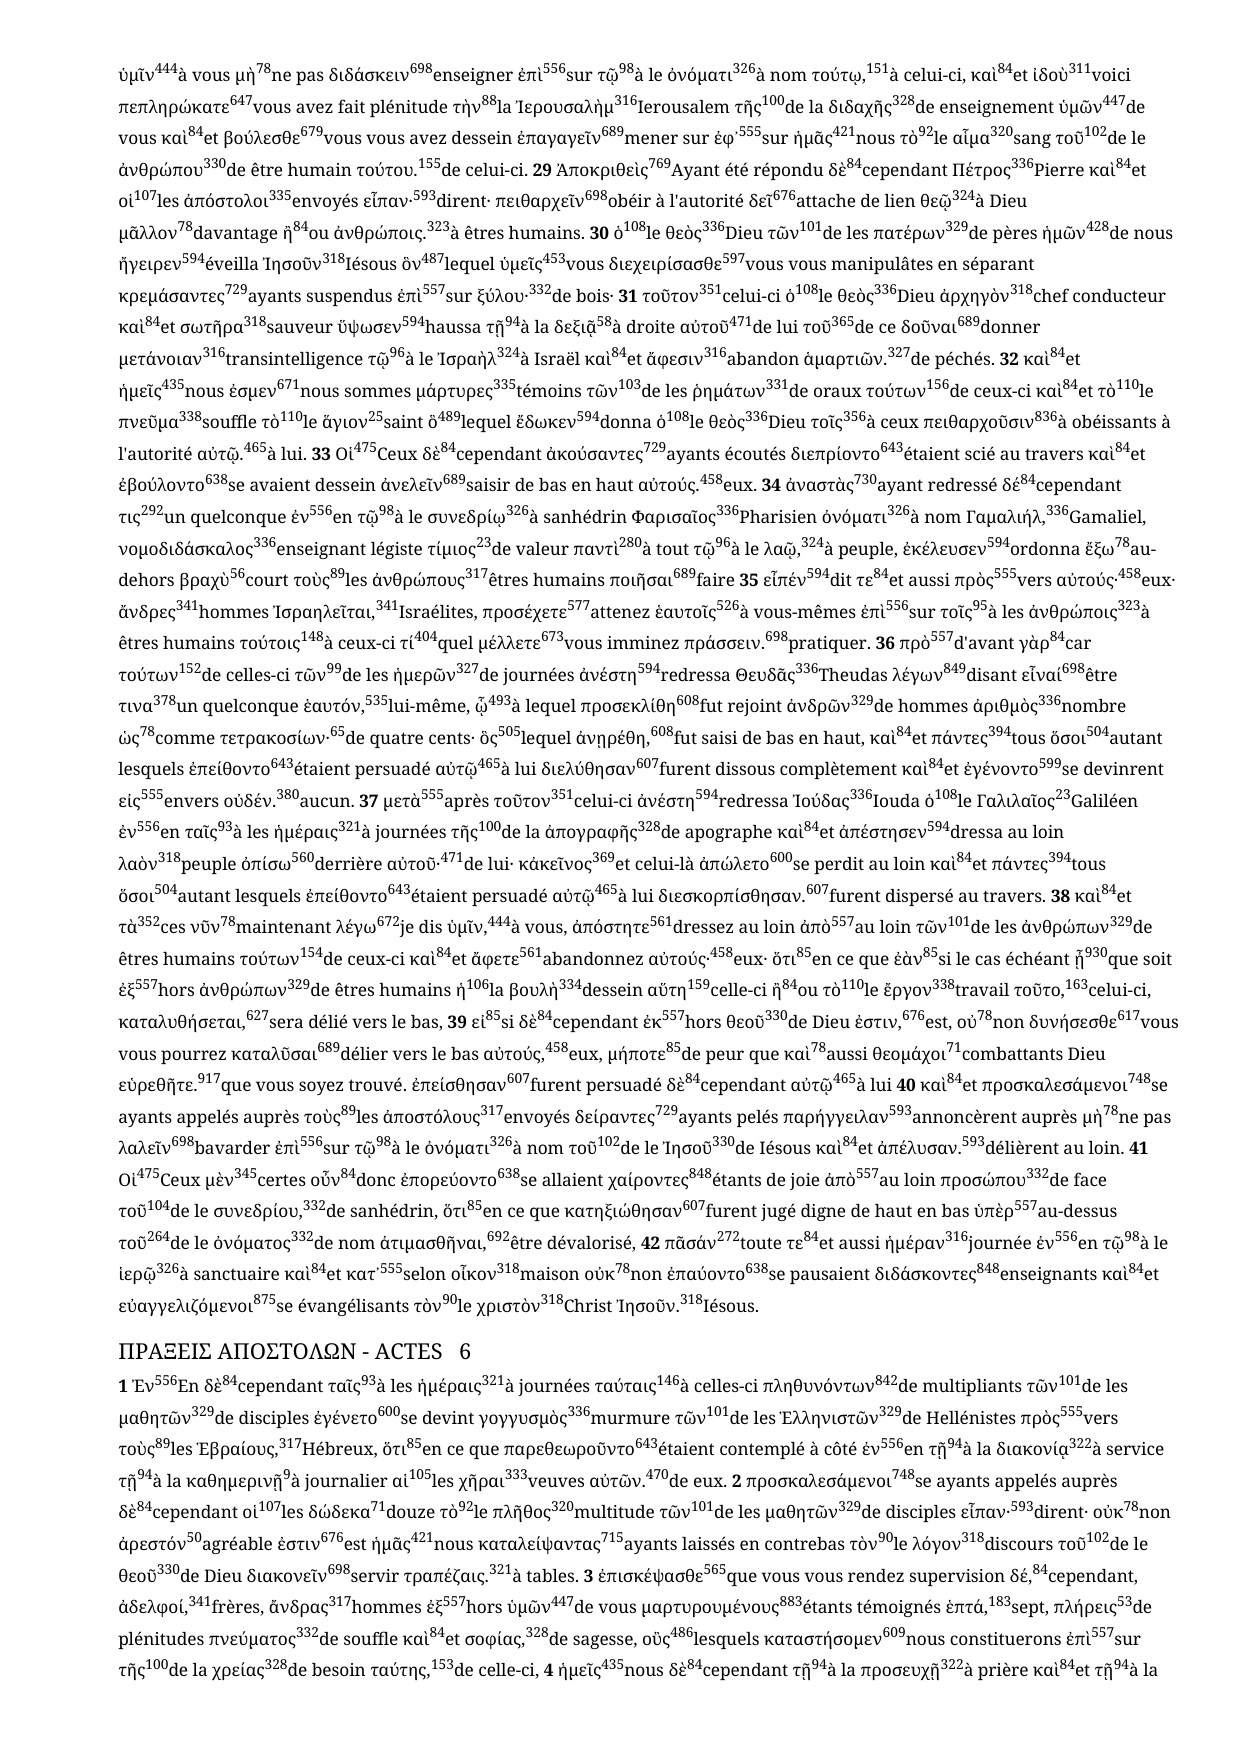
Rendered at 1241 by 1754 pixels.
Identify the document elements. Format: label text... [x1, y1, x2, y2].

text 1 Ἀνὴρ336Homme δέ84cependant τις292un quelconque Ἁνανίας336Ananias ὀνόματι326à nom σὺν556avec Σαπφείρῃ322à Sappheira τῇ94à la γυναικὶ322à femme αὐτοῦ471de lui ἐπώλησεν594troqua κτῆμα320acquisition 2 καὶ84et ἐνοσφίσατο600se détourna ἀπὸ557au loin τῆς100de la τιμῆς,328de valeur, συνειδυίης785de ayante vue avec καὶ78aussi τῆς100de la γυναικός,328de femme, καὶ84et ἐνέγκας730ayant porté μέρος320part τι276un quelconque παρὰ555à côté τοὺς89les πόδας317pieds τῶν101de les ἀποστόλων329de envoyés ἔθηκεν.594posa. 3 εἶπεν594dit δὲ84cependant ὁ108le Πέτρος·336Pierre· Ἁνανία,342Ananias, διὰ555par le fait de τί404quel ἐπλήρωσεν594fit plénitude ὁ108le σατανᾶς336Satan τὴν88la καρδίαν316coeur σου,448de toi, ψεύσασθαί691se mentir σε442toi τὸ92le πνεῦμα320souffle τὸ92le ἅγιον6saint καὶ84et νοσφίσασθαι691se détourner ἀπὸ557au loin τῆς100de la τιμῆς328de valeur τοῦ104de le χωρίου;332de emplacement? 4 οὐχὶ345non pas μένον851restant σοὶ445à toi ἔμενεν633restait καὶ84et πραθὲν771ayant été vendu ἐν556en τῇ94à la σῇ240à tienne ἐξουσίᾳ322à autorité ὑπῆρχεν;633subsistait? τί404quel ὅτι85en ce que ἔθου598tu te posas ἐν556en τῇ94à la καρδίᾳ322à coeur σου448de toi τὸ92le πρᾶγμα320acte τοῦτο;145celui-ci? οὐκ84non ἐψεύσω598tu te mentis ἀνθρώποις323à êtres humains ἀλλὰ84mais τῷ96à le θεῷ.324à Dieu. 5 ἀκούων849écoutant δὲ84cependant ὁ108le Ἁνανίας336Ananias τοὺς89les λόγους317discours τούτους142ceux-ci πεσὼν730ayant tombé ἐξέψυξεν,594expira l'âme, καὶ84et ἐγένετο600se devint φόβος336effroi μέγας23grand ἐπὶ555sur πάντας377tous τοὺς350ceux ἀκούοντας.830écoutants. 6 ἀναστάντες729ayants redressés δὲ84cependant οἱ107les νεώτεροι22plus jeunes συνέστειλαν593équipèrent ensemble αὐτὸν459lui καὶ84et ἐξενέγκαντες729ayants exportés ἔθαψαν.593ensevelirent. 7 Ἐγένετο600Se devint δὲ84cependant ὡς78comme ὡρῶν327de heures τριῶν193de trois διάστημα338intervalle καὶ84et ἡ106la γυνὴ334femme αὐτοῦ471de lui μὴ78ne pas εἰδυῖα790ayante sue τὸ353ce γεγονὸς781ayant devenu εἰσῆλθεν.594vint à l'intérieur. 8 ἀπεκρίθη608fut répondu δὲ84cependant πρὸς555vers αὐτὴν457elle Πέτρος·336Pierre· εἰπέ562dis μοι,425à moi, εἰ85si τοσούτου365de aussi grand τὸ92le χωρίον320emplacement ἀπέδοσθε;597vous vous redonnâtes? ἡ474celle δὲ84cependant εἶπεν·594dit· ναί,309oui, τοσούτου.365de aussi grand. 9 ὁ108le δὲ84cependant Πέτρος336Pierre πρὸς555vers αὐτήν·457elle· τί404quel ὅτι85en ce que συνεφωνήθη608fut sonné ensemble ὑμῖν444à vous πειράσαι689mettre en tentation τὸ92le πνεῦμα320souffle κυρίου;330de Maître? ἰδοὺ311voici οἱ107les πόδες335pieds τῶν362de ceux θαψάντων724de ayants ensevelis τὸν90le ἄνδρα318homme σου448de toi ἐπὶ556sur τῇ94à la θύρᾳ322à porte καὶ84et ἐξοίσουσίν613exporteront σε.442toi. 10 ἔπεσεν594tomba δὲ84cependant παραχρῆμα78instantanément πρὸς555vers τοὺς89les πόδας317pieds αὐτοῦ471de lui καὶ84et ἐξέψυξεν·594expira l'âme· εἰσελθόντες729ayants venus à l'intérieur δὲ84cependant οἱ107les νεανίσκοι335adolescents εὗρον593trouvèrent αὐτὴν457elle νεκρὰν31morte καὶ84et ἐξενέγκαντες729ayants exportés ἔθαψαν593ensevelirent πρὸς555vers τὸν90le ἄνδρα318homme αὐτῆς,469de elle, 11 καὶ84et ἐγένετο600se devint φόβος336effroi μέγας23grand ἐφ᾽555sur ὅλην272toute entière τὴν88la ἐκκλησίαν316église καὶ84et ἐπὶ555sur πάντας377tous τοὺς350ceux ἀκούοντας830écoutants ταῦτα.352ceux-ci. 12 Διὰ557Par δὲ84cependant τῶν99de les χειρῶν327de mains τῶν101de les ἀποστόλων329de envoyés ἐγίνετο639se devenait σημεῖα337signes καὶ84et τέρατα337prodiges πολλὰ293nombreux ἐν556en τῷ96à le λαῷ.324à peuple. καὶ84et ἦσαν632étaient ὁμοθυμαδὸν78en même fureur πάντες394tous ἐν556en τῇ94à la στοᾷ322à portique Σολομῶντος,330de Solomon, 13 τῶν101de les δὲ84cependant λοιπῶν388de restants οὐδεὶς395aucun ἐτόλμα633osait κολλᾶσθαι701être collé αὐτοῖς,464à eux, ἀλλ᾽84mais ἐμεγάλυνεν633magnifiait αὐτοὺς458eux ὁ108le λαός.336peuple. 14 μᾶλλον78davantage δὲ84cependant προσετίθεντο643étaient apposé πιστεύοντες848croyants τῷ96à le κυρίῳ,324à Maître, πλήθη337multitudes ἀνδρῶν329de hommes τε84et aussi καὶ84et γυναικῶν,327de femmes, 15 ὥστε85de sorte que καὶ78aussi εἰς555envers τὰς87les πλατείας315places ἐκφέρειν698exporter τοὺς89les ἀσθενεῖς53infirmes καὶ84et τιθέναι698poser ἐπὶ557sur κλιναρίων331de sommiers καὶ84et κραβάττων,329de grabats, ἵνα85afin que ἐρχομένου870de se venant Πέτρου330de Pierre κἂν85et si ἡ106la σκιὰ334ombre ἐπισκιάσῃ908que ombre sur τινὶ383à un quelconque αὐτῶν.470de eux. 16 συνήρχετο639se venait ensemble δὲ84cependant καὶ78aussi τὸ110le πλῆθος338multitude τῶν99de les πέριξ78alentour πόλεων327de cités Ἰερουσαλὴμ328de Ierousalem φέροντες848portants ἀσθενεῖς53infirmes καὶ84et ὀχλουμένους883étants remués en foules ὑπὸ557sous πνευμάτων331de souffles ἀκαθάρτων,18de impurs, οἵτινες504lesquels des quelconques ἐθεραπεύοντο643étaient soigné ἅπαντες.394en totalités. 17 Ἀναστὰς730Ayant redressé δὲ84cependant ὁ108le ἀρχιερεὺς336chef sacrificateur καὶ84et πάντες291tous οἱ368ceux σὺν556avec αὐτῷ,465à lui, ἡ106la οὖσα847étante αἵρεσις334hérésie τῶν101de les Σαδδουκαίων,329de Sadducéens, ἐπλήσθησαν607furent rempli ζήλου330de zèle 18 καὶ84et ἐπέβαλον593surjetèrent τὰς247les χεῖρας315mains ἐπὶ555sur τοὺς89les ἀποστόλους317envoyés καὶ84et ἔθεντο599se posèrent αὐτοὺς458eux ἐν556en τηρήσει322à garde δημοσίᾳ.9à publique. 19 Ἄγγελος336Messager δὲ84cependant κυρίου330de Maître διὰ557par νυκτὸς328de nuit ἤνοιξε594ouvrit τὰς87les θύρας315portes τῆς100de la φυλακῆς328de gardiennage ἐξαγαγών730ayant conduit dehors τε84et aussi αὐτοὺς458eux εἶπεν·594dit· 20 πορεύεσθε581que vous vous allez καὶ84et σταθέντες768ayants étés dressés λαλεῖτε577bavardez ἐν556en τῷ98à le ἱερῷ326à sanctuaire τῷ96à le λαῷ324à peuple πάντα275tous τὰ91les ῥήματα319oraux τῆς100de la ζωῆς328de vie ταύτης.153de celle-ci. 21 ἀκούσαντες729ayants écoutés δὲ84cependant εἰσῆλθον593vinrent à l'intérieur ὑπὸ555sous τὸν90le ὄρθρον318aube εἰς555envers τὸ92le ἱερὸν320sanctuaire καὶ84et ἐδίδασκον.632enseignaient. Παραγενόμενος749Se ayant devenu à côté δὲ84cependant ὁ108le ἀρχιερεὺς336chef sacrificateur καὶ84et οἱ368ceux σὺν556avec αὐτῷ465à lui συνεκάλεσαν593appelèrent ensemble τὸ92le συνέδριον320sanhédrin καὶ84et πᾶσαν272toute τὴν88la γερουσίαν316gérousie τῶν101de les υἱῶν329de fils Ἰσραὴλ330de Israël καὶ84et ἀπέστειλαν593envoyèrent εἰς555envers τὸ92le δεσμωτήριον320détention ἀχθῆναι692être conduit αὐτούς.458eux. 22 οἱ475ceux δὲ84cependant παραγενόμενοι748se ayants devenus à côté ὑπηρέται335ministres οὐχ78non εὗρον593trouvèrent αὐτοὺς458eux ἐν556en τῇ94à la φυλακῇ·322à gardiennage· ἀναστρέψαντες729ayants tournés de bas en haut δὲ84cependant ἀπήγγειλαν593rapportèrent annonce 23 λέγοντες848disants ὅτι85en ce que τὸ92le δεσμωτήριον320détention εὕρομεν589nous trouvâmes κεκλεισμένον807ayant été fermé à clef ἐν556en πάσῃ278à toute ἀσφαλείᾳ322à sécurité καὶ84et τοὺς89les φύλακας317gardiens ἑστῶτας778ayants dressés ἐπὶ557sur τῶν99de les θυρῶν,327de portes, ἀνοίξαντες729ayants ouverts δὲ84cependant ἔσω78dedans οὐδένα378aucun εὕρομεν.589nous trouvâmes. 24 ὡς85comme δὲ84cependant ἤκουσαν593écoutèrent τοὺς89les λόγους317discours τούτους142ceux-ci ὅ108le τε84et aussi στρατηγὸς336stratège τοῦ104de le ἱεροῦ332de sanctuaire καὶ84et οἱ107les ἀρχιερεῖς,335chefs sacrificateurs, διηπόρουν632hésitaient complètement περὶ557autour αὐτῶν470de eux τί417quel ἂν345le cas échéant γένοιτο705que se devienne τοῦτο.371celui-ci. 25 παραγενόμενος749se ayant devenu à côté δέ84cependant τις395un quelconque ἀπήγγειλεν594rapporta annonce αὐτοῖς464à eux ὅτι85en ce que ἰδοὺ311voici οἱ107les ἄνδρες335hommes οὓς486lesquels ἔθεσθε597vous vous posâtes ἐν556en τῇ94à la φυλακῇ322à gardiennage εἰσὶν675sont ἐν556en τῷ98à le ἱερῷ326à sanctuaire ἑστῶτες791ayants dressés καὶ84et διδάσκοντες848enseignants τὸν90le λαόν.318peuple. 26 Τότε78Alors ἀπελθὼν730ayant éloigné ὁ108le στρατηγὸς336stratège σὺν556avec τοῖς95à les ὑπηρέταις323à ministres ἦγεν633conduisait αὐτοὺς458eux οὐ78non μετὰ557avec βίας,328de violence, ἐφοβοῦντο638se effrayaient γὰρ84car τὸν90le λαὸν318peuple μὴ85ne pas λιθασθῶσιν.919que soient pierré. 27 Ἀγαγόντες729Ayants conduits δὲ84cependant αὐτοὺς458eux ἔστησαν593dressèrent ἐν556en τῷ98à le συνεδρίῳ.326à sanhédrin. καὶ84et ἐπηρώτησεν594demanda sur αὐτοὺς458eux ὁ108le ἀρχιερεὺς336chef sacrificateur 28 λέγων·849disant· παραγγελίᾳ322à annonce auprès παρηγγείλαμεν589nous annonçâmes auprès ὑμῖν444à vous μὴ78ne pas διδάσκειν698enseigner ἐπὶ556sur τῷ98à le ὀνόματι326à nom τούτῳ,151à celui-ci, καὶ84et ἰδοὺ311voici πεπληρώκατε647vous avez fait plénitude τὴν88la Ἰερουσαλὴμ316Ierousalem τῆς100de la διδαχῆς328de enseignement ὑμῶν447de vous καὶ84et βούλεσθε679vous vous avez dessein ἐπαγαγεῖν689mener sur ἐφ᾽555sur ἡμᾶς421nous τὸ92le αἷμα320sang τοῦ102de le ἀνθρώπου330de être humain τούτου.155de celui-ci. 29 Ἀποκριθεὶς769Ayant été répondu δὲ84cependant Πέτρος336Pierre καὶ84et οἱ107les ἀπόστολοι335envoyés εἶπαν·593dirent· πειθαρχεῖν698obéir à l'autorité δεῖ676attache de lien θεῷ324à Dieu μᾶλλον78davantage ἢ84ou ἀνθρώποις.323à êtres humains. 30 ὁ108le θεὸς336Dieu τῶν101de les πατέρων329de pères ἡμῶν428de nous ἤγειρεν594éveilla Ἰησοῦν318Iésous ὃν487lequel ὑμεῖς453vous διεχειρίσασθε597vous vous manipulâtes en séparant κρεμάσαντες729ayants suspendus ἐπὶ557sur ξύλου·332de bois· 31 τοῦτον351celui-ci ὁ108le θεὸς336Dieu ἀρχηγὸν318chef conducteur καὶ84et σωτῆρα318sauveur ὕψωσεν594haussa τῇ94à la δεξιᾷ58à droite αὐτοῦ471de lui τοῦ365de ce δοῦναι689donner μετάνοιαν316transintelligence τῷ96à le Ἰσραὴλ324à Israël καὶ84et ἄφεσιν316abandon ἁμαρτιῶν.327de péchés. 32 καὶ84et ἡμεῖς435nous ἐσμεν671nous sommes μάρτυρες335témoins τῶν103de les ῥημάτων331de oraux τούτων156de ceux-ci καὶ84et τὸ110le πνεῦμα338souffle τὸ110le ἅγιον25saint ὃ489lequel ἔδωκεν594donna ὁ108le θεὸς336Dieu τοῖς356à ceux πειθαρχοῦσιν836à obéissants à l'autorité αὐτῷ.465à lui. 33 Οἱ475Ceux δὲ84cependant ἀκούσαντες729ayants écoutés διεπρίοντο643étaient scié au travers καὶ84et ἐβούλοντο638se avaient dessein ἀνελεῖν689saisir de bas en haut αὐτούς.458eux. 34 ἀναστὰς730ayant redressé δέ84cependant τις292un quelconque ἐν556en τῷ98à le συνεδρίῳ326à sanhédrin Φαρισαῖος336Pharisien ὀνόματι326à nom Γαμαλιήλ,336Gamaliel, νομοδιδάσκαλος336enseignant légiste τίμιος23de valeur παντὶ280à tout τῷ96à le λαῷ,324à peuple, ἐκέλευσεν594ordonna ἔξω78au-dehors βραχὺ56court τοὺς89les ἀνθρώπους317êtres humains ποιῆσαι689faire 35 εἶπέν594dit τε84et aussi πρὸς555vers αὐτούς·458eux· ἄνδρες341hommes Ἰσραηλεῖται,341Israélites, προσέχετε577attenez ἑαυτοῖς526à vous-mêmes ἐπὶ556sur τοῖς95à les ἀνθρώποις323à êtres humains τούτοις148à ceux-ci τί404quel μέλλετε673vous imminez πράσσειν.698pratiquer. 36 πρὸ557d'avant γὰρ84car τούτων152de celles-ci τῶν99de les ἡμερῶν327de journées ἀνέστη594redressa Θευδᾶς336Theudas λέγων849disant εἶναί698être τινα378un quelconque ἑαυτόν,535lui-même, ᾧ493à lequel προσεκλίθη608fut rejoint ἀνδρῶν329de hommes ἀριθμὸς336nombre ὡς78comme τετρακοσίων·65de quatre cents· ὃς505lequel ἀνῃρέθη,608fut saisi de bas en haut, καὶ84et πάντες394tous ὅσοι504autant lesquels ἐπείθοντο643étaient persuadé αὐτῷ465à lui διελύθησαν607furent dissous complètement καὶ84et ἐγένοντο599se devinrent εἰς555envers οὐδέν.380aucun. 37 μετὰ555après τοῦτον351celui-ci ἀνέστη594redressa Ἰούδας336Iouda ὁ108le Γαλιλαῖος23Galiléen ἐν556en ταῖς93à les ἡμέραις321à journées τῆς100de la ἀπογραφῆς328de apographe καὶ84et ἀπέστησεν594dressa au loin λαὸν318peuple ὀπίσω560derrière αὐτοῦ·471de lui· κἀκεῖνος369et celui-là ἀπώλετο600se perdit au loin καὶ84et πάντες394tous ὅσοι504autant lesquels ἐπείθοντο643étaient persuadé αὐτῷ465à lui διεσκορπίσθησαν.607furent dispersé au travers. 38 καὶ84et τὰ352ces νῦν78maintenant λέγω672je dis ὑμῖν,444à vous, ἀπόστητε561dressez au loin ἀπὸ557au loin τῶν101de les ἀνθρώπων329de êtres humains τούτων154de ceux-ci καὶ84et ἄφετε561abandonnez αὐτούς·458eux· ὅτι85en ce que ἐὰν85si le cas échéant ᾖ930que soit ἐξ557hors ἀνθρώπων329de êtres humains ἡ106la βουλὴ334dessein αὕτη159celle-ci ἢ84ou τὸ110le ἔργον338travail τοῦτο,163celui-ci, καταλυθήσεται,627sera délié vers le bas, 39 εἰ85si δὲ84cependant ἐκ557hors θεοῦ330de Dieu ἐστιν,676est, οὐ78non δυνήσεσθε617vous vous pourrez καταλῦσαι689délier vers le bas αὐτούς,458eux, μήποτε85de peur que καὶ78aussi θεομάχοι71combattants Dieu εὑρεθῆτε.917que vous soyez trouvé. ἐπείσθησαν607furent persuadé δὲ84cependant αὐτῷ465à lui 40 καὶ84et προσκαλεσάμενοι748se ayants appelés auprès τοὺς89les ἀποστόλους317envoyés δείραντες729ayants pelés παρήγγειλαν593annoncèrent auprès μὴ78ne pas λαλεῖν698bavarder ἐπὶ556sur τῷ98à le ὀνόματι326à nom τοῦ102de le Ἰησοῦ330de Iésous καὶ84et ἀπέλυσαν.593délièrent au loin. 41 Οἱ475Ceux μὲν345certes οὖν84donc ἐπορεύοντο638se allaient χαίροντες848étants de joie ἀπὸ557au loin προσώπου332de face τοῦ104de le συνεδρίου,332de sanhédrin, ὅτι85en ce que κατηξιώθησαν607furent jugé digne de haut en bas ὑπὲρ557au-dessus τοῦ264de le ὀνόματος332de nom ἀτιμασθῆναι,692être dévalorisé, 42 πᾶσάν272toute τε84et aussi ἡμέραν316journée ἐν556en τῷ98à le ἱερῷ326à sanctuaire καὶ84et κατ᾽555selon οἶκον318maison οὐκ78non ἐπαύοντο638se pausaient διδάσκοντες848enseignants καὶ84et εὐαγγελιζόμενοι875se évangélisants τὸν90le χριστὸν318Christ Ἰησοῦν.318Iésous. [118, 59, 1181, 1317]
text ΠΡΑΞΕΙΣ ΑΠΟΣΤΟΛΩΝ - ACTES 6 [118, 1336, 1181, 1366]
text 1 Ἐν556En δὲ84cependant ταῖς93à les ἡμέραις321à journées ταύταις146à celles-ci πληθυνόντων842de multipliants τῶν101de les μαθητῶν329de disciples ἐγένετο600se devint γογγυσμὸς336murmure τῶν101de les Ἑλληνιστῶν329de Hellénistes πρὸς555vers τοὺς89les Ἑβραίους,317Hébreux, ὅτι85en ce que παρεθεωροῦντο643étaient contemplé à côté ἐν556en τῇ94à la διακονίᾳ322à service τῇ94à la καθημερινῇ9à journalier αἱ105les χῆραι333veuves αὐτῶν.470de eux. 2 προσκαλεσάμενοι748se ayants appelés auprès δὲ84cependant οἱ107les δώδεκα71douze τὸ92le πλῆθος320multitude τῶν101de les μαθητῶν329de disciples εἶπαν·593dirent· οὐκ78non ἀρεστόν50agréable ἐστιν676est ἡμᾶς421nous καταλείψαντας715ayants laissés en contrebas τὸν90le λόγον318discours τοῦ102de le θεοῦ330de Dieu διακονεῖν698servir τραπέζαις.321à tables. 3 ἐπισκέψασθε565que vous vous rendez supervision δέ,84cependant, ἀδελφοί,341frères, ἄνδρας317hommes ἐξ557hors ὑμῶν447de vous μαρτυρουμένους883étants témoignés ἑπτά,183sept, πλήρεις53de plénitudes πνεύματος332de souffle καὶ84et σοφίας,328de sagesse, οὓς486lesquels καταστήσομεν609nous constituerons ἐπὶ557sur τῆς100de la χρείας328de besoin ταύτης,153de celle-ci, 4 ἡμεῖς435nous δὲ84cependant τῇ94à la προσευχῇ322à prière καὶ84et τῇ94à la διακονίᾳ322à service τοῦ102de le λόγου330de discours προσκαρτερήσομεν.609nous endurerons auprès. 5 καὶ84et ἤρεσεν594plut ὁ108le λόγος336discours ἐνώπιον560en devant παντὸς288de tout τοῦ104de le πλήθους332de multitude καὶ84et ἐξελέξαντο599se élurent Στέφανον,318Stephanos, ἄνδρα318homme πλήρης72de plénitude πίστεως328de croyance καὶ84et πνεύματος332de souffle ἁγίου,19de saint, καὶ84et Φίλιππον318Philippe καὶ84et Πρόχορον318Prochoros καὶ84et Νικάνορα318Nikanor καὶ84et Τίμωνα318Timon καὶ84et Παρμενᾶν318Parmenas καὶ84et Νικόλαον318Nikolaos προσήλυτον318prosélyte Ἀντιοχέα,318Antiochien, 6 οὓς486lesquels ἔστησαν593dressèrent ἐνώπιον560en devant τῶν101de les ἀποστόλων,329de envoyés, καὶ84et προσευξάμενοι748se ayants priés ἐπέθηκαν593imposèrent αὐτοῖς464à eux τὰς247les χεῖρας.315mains. 7 Καὶ84Et ὁ108le λόγος336discours τοῦ102de le θεοῦ330de Dieu ηὔξανεν633croissait καὶ84et ἐπληθύνετο644était multiplié ὁ108le ἀριθμὸς336nombre τῶν101de les μαθητῶν329de disciples ἐν556en Ἰερουσαλὴμ322à Ierousalem σφόδρα,78véhémentement, πολύς292nombreux τε84et aussi ὄχλος336foule τῶν101de les ἱερέων329de sacrificateurs ὑπήκουον632écoutaient en soumission τῇ94à la πίστει.322à croyance. 8 Στέφανος336Stephanos δὲ84cependant πλήρης72de plénitude χάριτος328de grâce καὶ84et δυνάμεως328de puissance ἐποίει633faisait τέρατα319prodiges καὶ84et σημεῖα319signes μεγάλα5grands ἐν556en τῷ96à le λαῷ.324à peuple. 9 ἀνέστησαν593redressèrent δέ84cependant τινες394des quelconques τῶν101de les ἐκ557hors τῆς100de la συναγωγῆς328de synagogue τῆς361de celle λεγομένης892de étante dite Λιβερτίνων329de Libertins καὶ84et Κυρηναίων329de Cyrénéens καὶ84et Ἀλεξανδρέων329de Alexandrins καὶ84et τῶν362de ceux ἀπὸ557au loin Κιλικίας328de Cilicie καὶ84et Ἀσίας328de Asie συνζητοῦντες848cherchants ensemble τῷ96à le Στεφάνῳ,324à Stephanos, 10 καὶ84et οὐκ78non ἴσχυον632avaient la ténacité ἀντιστῆναι689dresser contre τῇ94à la σοφίᾳ322à sagesse καὶ84et τῷ98à le πνεύματι326à souffle ᾧ495à lequel ἐλάλει.633bavardait. 11 τότε78alors ὑπέβαλον593jetèrent sous ἄνδρας317hommes λέγοντας830disants ὅτι85en ce que ἀκηκόαμεν645nous avons écouté αὐτοῦ471de lui λαλοῦντος843de bavardant ῥήματα319oraux βλάσφημα5blasphématoires εἰς555envers Μωϋσῆν318Môusês καὶ84et τὸν90le θεόν.318Dieu. 12 συνεκίνησάν593bougèrent ensemble τε84et aussi τὸν90le λαὸν318peuple καὶ84et τοὺς89les πρεσβυτέρους53plus anciens καὶ84et τοὺς89les γραμματεῖς317scribes καὶ84et ἐπιστάντες729ayants présentés συνήρπασαν593ravirent avec αὐτὸν459lui καὶ84et ἤγαγον593conduisirent εἰς555envers τὸ92le συνέδριον,320sanhédrin, 13 ἔστησάν593dressèrent τε84et aussi μάρτυρας317témoins ψευδεῖς3menteurs λέγοντας·830disants· ὁ108le ἄνθρωπος336être humain οὗτος161celui-ci οὐ78non παύεται682se pause λαλῶν849bavardant ῥήματα319oraux κατὰ557contre τοῦ102de le τόπου330de lieu τοῦ102de le ἁγίου17de saint τούτου155de celui-ci καὶ84et τοῦ102de le νόμου·330de loi· 14 ἀκηκόαμεν645nous avons écouté γὰρ84car αὐτοῦ471de lui λέγοντος843de disant ὅτι85en ce que Ἰησοῦς336Iésous ὁ108le Ναζωραῖος336Nazoréen οὗτος161celui-ci καταλύσει614déliera vers le bas τὸν90le τόπον318lieu τοῦτον143celui-ci καὶ84et ἀλλάξει614changera τὰ91les ἔθη319coutumes ἃ488lesquels παρέδωκεν594livra ἡμῖν424à nous Μωϋσῆς.336Môusês. 15 καὶ84et ἀτενίσαντες729ayants regardés fixement εἰς555envers αὐτὸν459lui πάντες291tous οἱ368ceux καθεζόμενοι875se siégeants ἐν556en τῷ98à le συνεδρίῳ326à sanhédrin εἶδον593virent τὸ92le πρόσωπον320face αὐτοῦ471de lui ὡσεὶ85comme si πρόσωπον320face ἀγγέλου.330de messager. [118, 1370, 1181, 1682]
